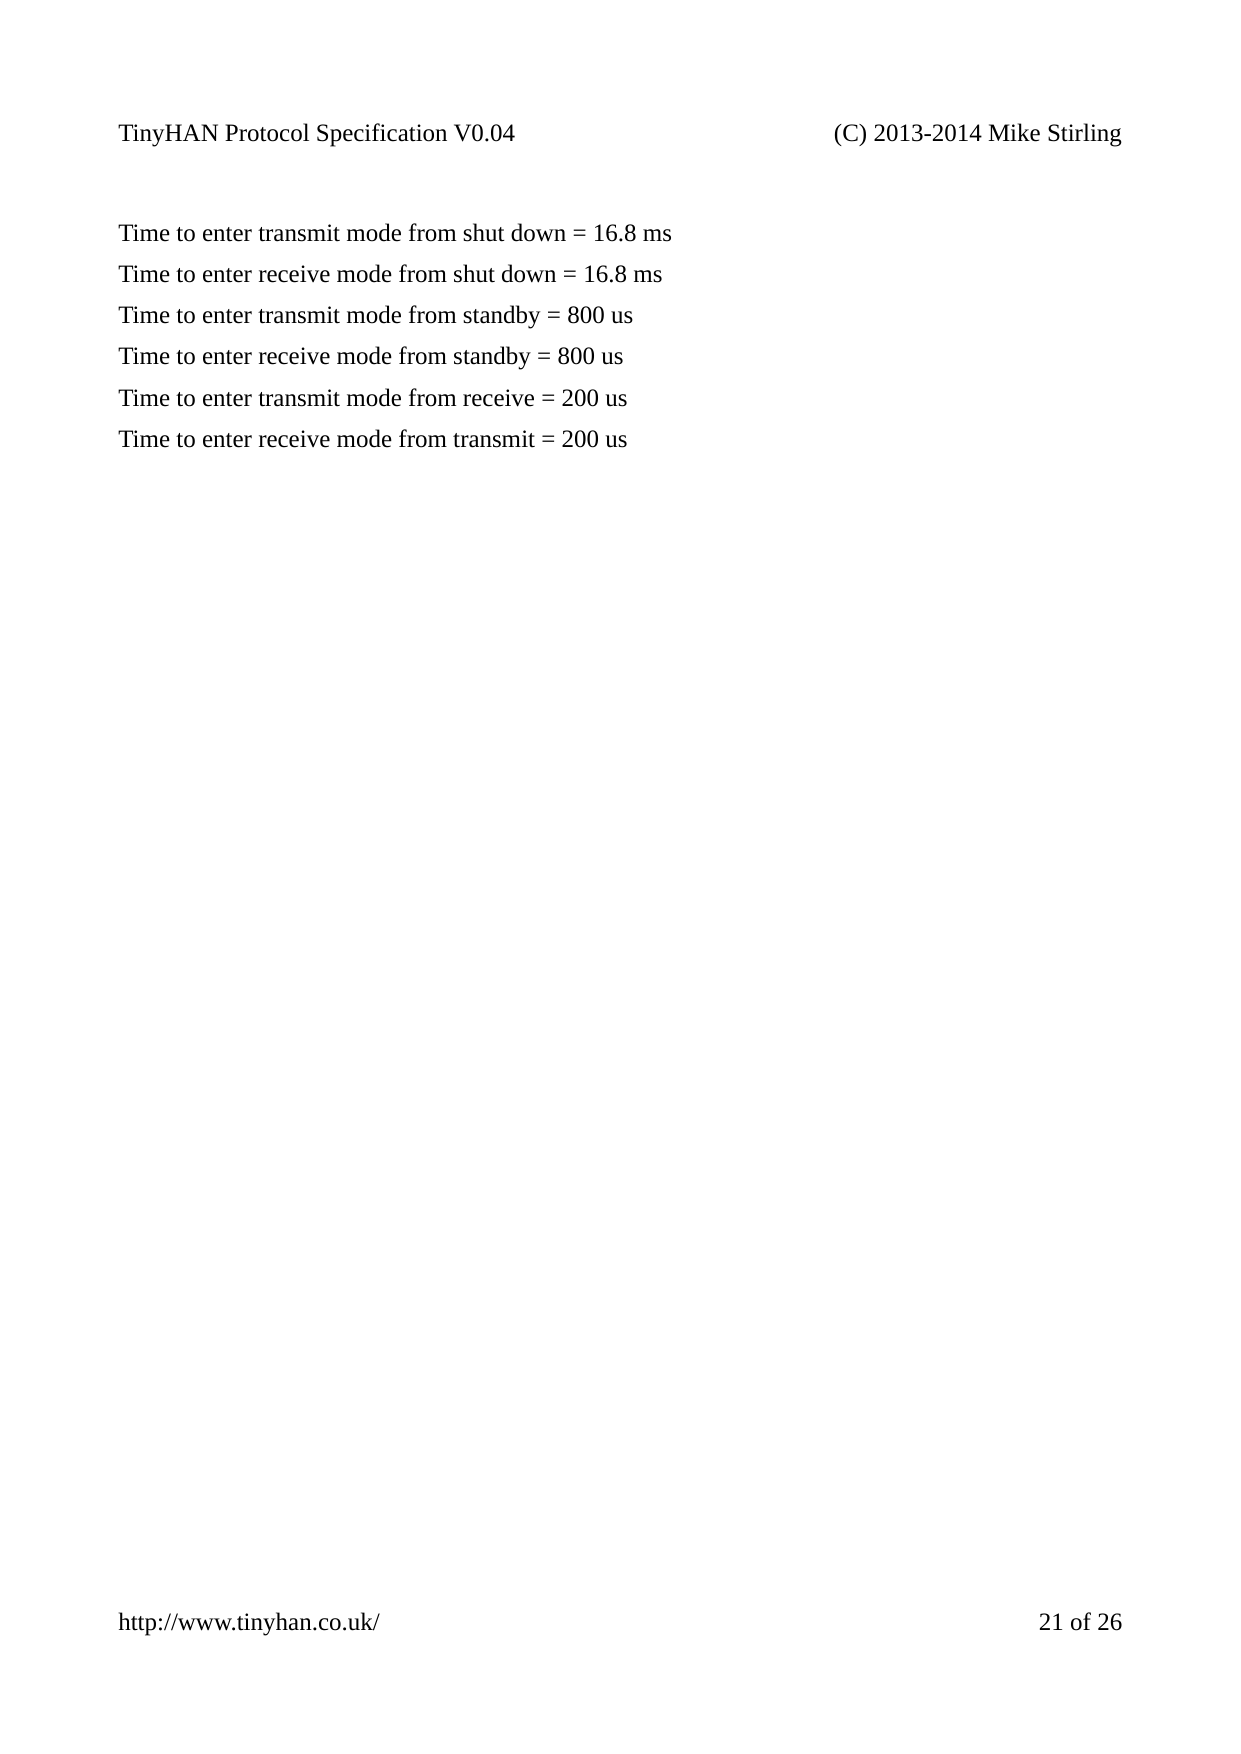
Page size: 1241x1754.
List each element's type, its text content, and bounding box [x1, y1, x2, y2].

text Time to enter receive mode from shut down = 16.8 ms [118, 259, 1122, 288]
text Time to enter receive mode from standby = 800 us [118, 341, 1122, 370]
text Time to enter transmit mode from shut down = 16.8 ms [118, 218, 1122, 246]
text Time to enter receive mode from transmit = 200 us [118, 424, 1122, 453]
text Time to enter transmit mode from standby = 800 us [118, 300, 1122, 329]
text Time to enter transmit mode from receive = 200 us [118, 383, 1122, 411]
